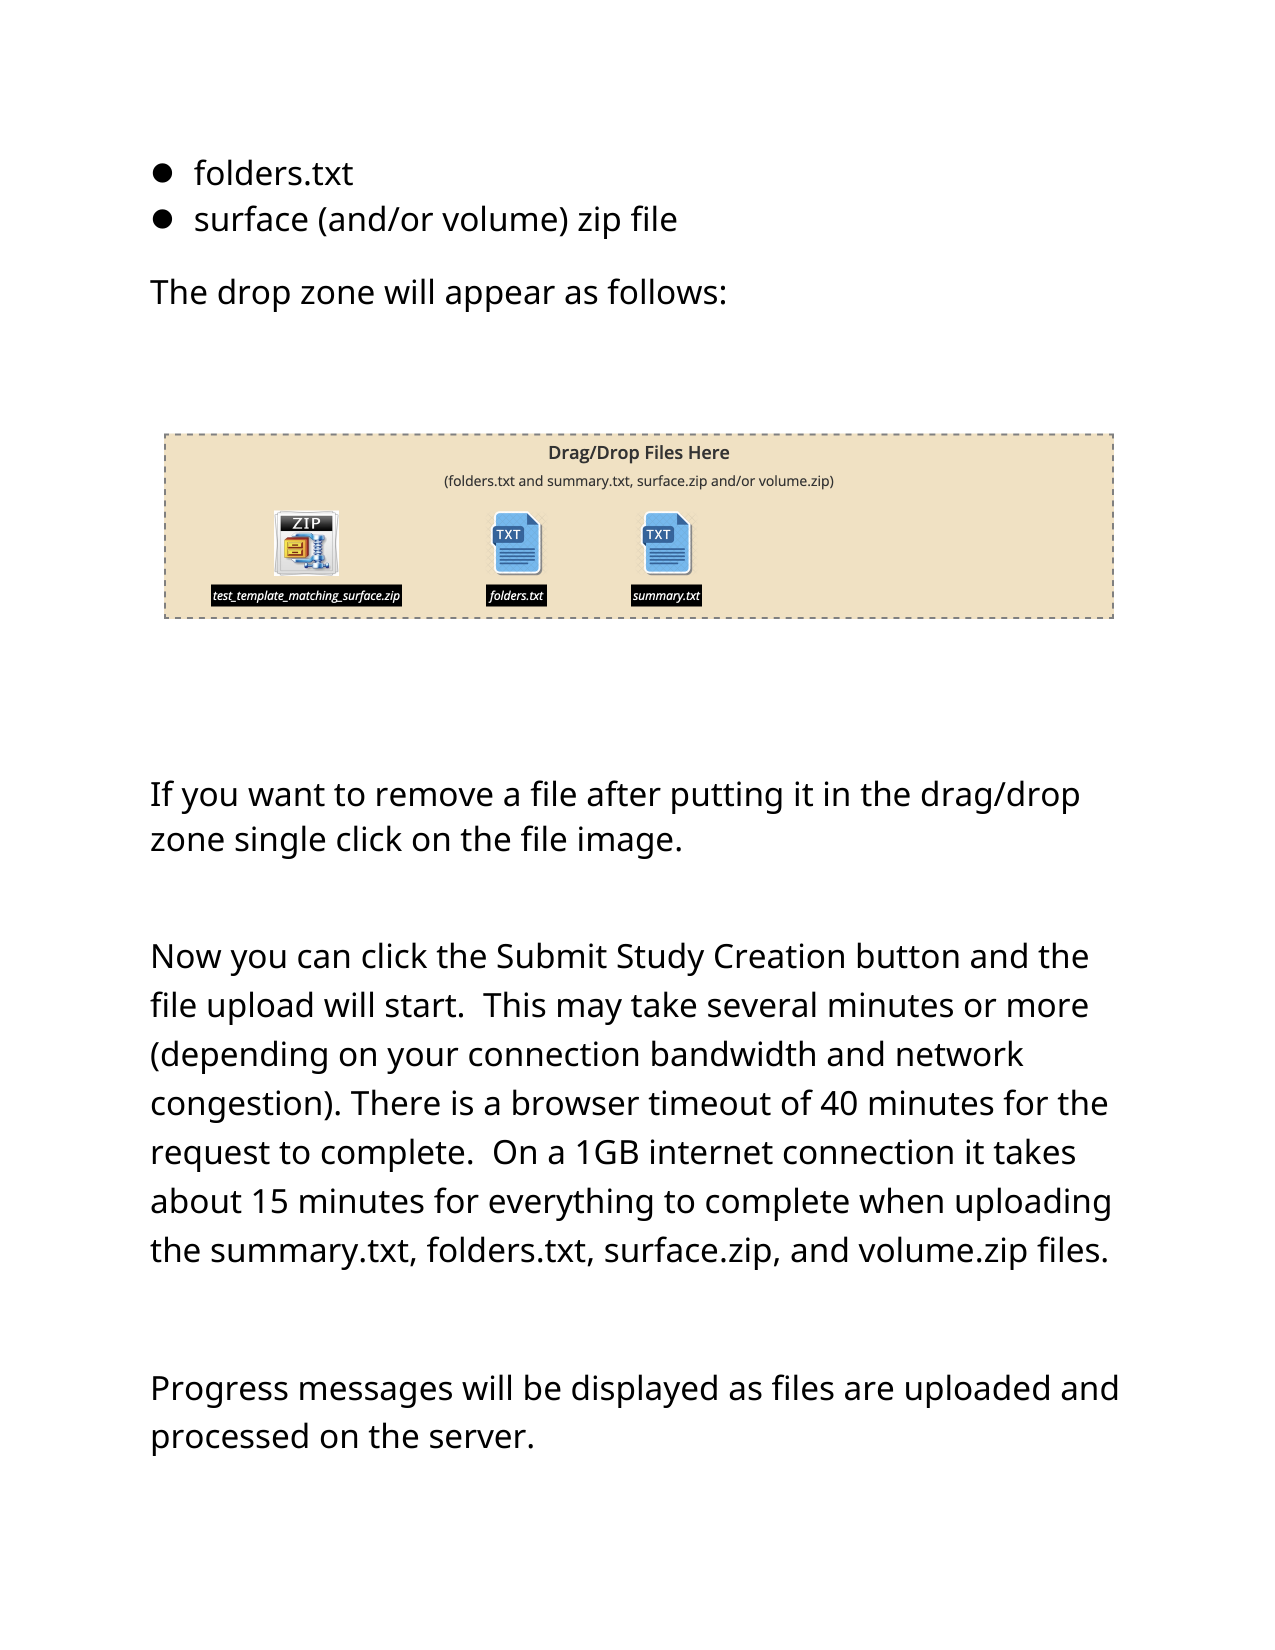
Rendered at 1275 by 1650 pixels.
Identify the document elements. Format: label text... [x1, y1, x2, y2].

text If you want to remove a file after putting it in the drag/drop zone single click on the file image. [150, 771, 1125, 861]
text Progress messages will be displayed as files are uploaded and processed on the server. [150, 1364, 1125, 1459]
text The drop zone will appear as follows: [150, 269, 1125, 314]
picture [150, 410, 1125, 641]
list surface (and/or volume) zip file [150, 195, 1125, 241]
list folders.txt [150, 150, 1125, 195]
text Now you can click the Submit Study Creation button and the file upload will start. This may take several minutes or more (depending on your connection bandwidth and network congestion). There is a browser timeout of 40 minutes for the request to complete. On a 1GB internet connection it takes about 15 minutes for everything to complete when uploading the summary.txt, folders.txt, surface.zip, and volume.zip files. [150, 933, 1125, 1272]
